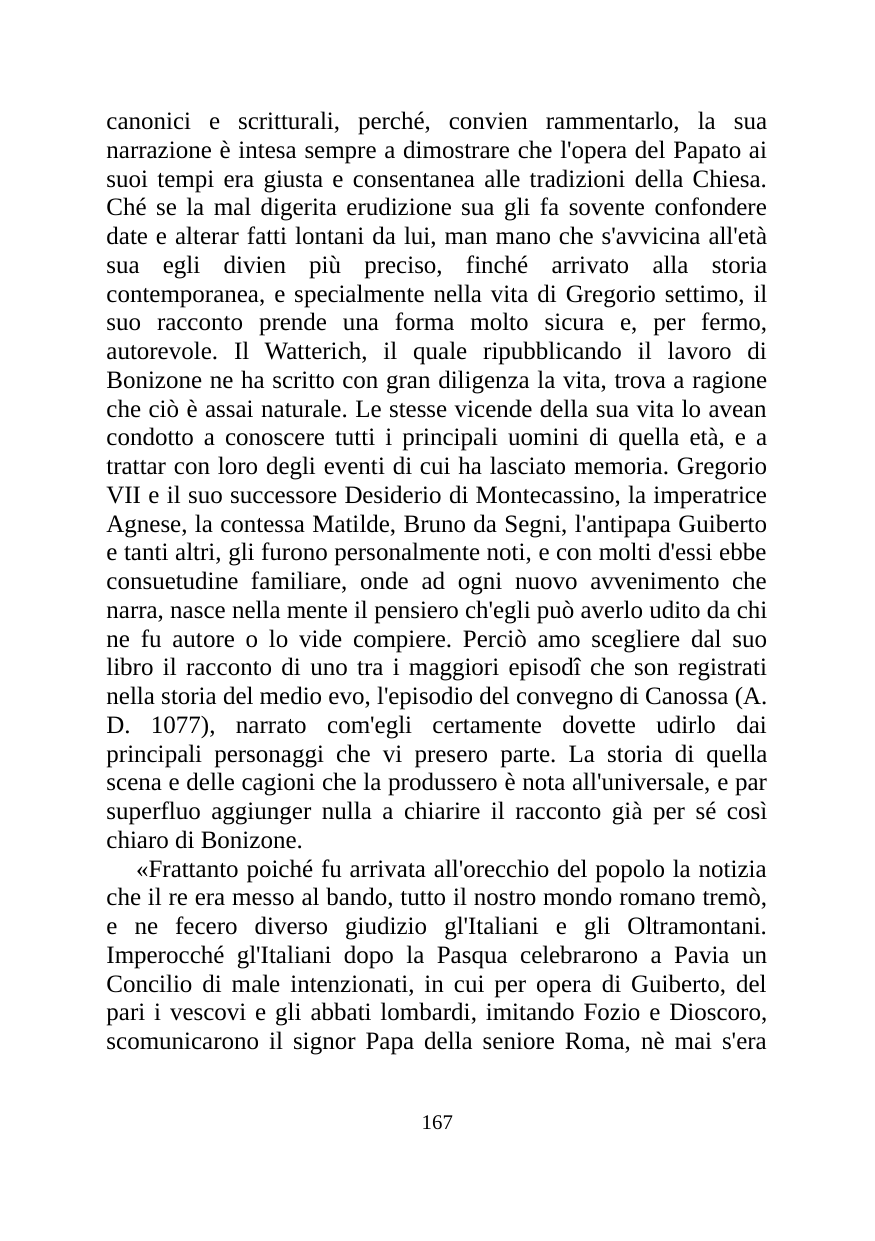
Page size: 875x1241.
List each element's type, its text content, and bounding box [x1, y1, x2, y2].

text canonici e scritturali, perché, convien rammentarlo, la sua narrazione è intesa sempre a dimostrare che l'opera del Papato ai suoi tempi era giusta e consentanea alle tradizioni della Chiesa. Ché se la mal digerita erudizione sua gli fa sovente confondere date e alterar fatti lontani da lui, man mano che s'avvicina all'età sua egli divien più preciso, finché arrivato alla storia contemporanea, e specialmente nella vita di Gregorio settimo, il suo racconto prende una forma molto sicura e, per fermo, autorevole. Il Watterich, il quale ripubblicando il lavoro di Bonizone ne ha scritto con gran diligenza la vita, trova a ragione che ciò è assai naturale. Le stesse vicende della sua vita lo avean condotto a conoscere tutti i principali uomini di quella età, e a trattar con loro degli eventi di cui ha lasciato memoria. Gregorio VII e il suo successore Desiderio di Montecassino, la imperatrice Agnese, la contessa Matilde, Bruno da Segni, l'antipapa Guiberto e tanti altri, gli furono personalmente noti, e con molti d'essi ebbe consuetudine familiare, onde ad ogni nuovo avvenimento che narra, nasce nella mente il pensiero ch'egli può averlo udito da chi ne fu autore o lo vide compiere. Perciò amo scegliere dal suo libro il racconto di uno tra i maggiori episodî che son registrati nella storia del medio evo, l'episodio del convegno di Canossa (A. D. 1077), narrato com'egli certamente dovette udirlo dai principali personaggi che vi presero parte. La storia di quella scena e delle cagioni che la produssero è nota all'universale, e par superfluo aggiunger nulla a chiarire il racconto già per sé così chiaro di Bonizone. [106, 106, 768, 854]
text «Frattanto poiché fu arrivata all'orecchio del popolo la notizia che il re era messo al bando, tutto il nostro mondo romano tremò, e ne fecero diverso giudizio gl'Italiani e gli Oltramontani. Imperocché gl'Italiani dopo la Pasqua celebrarono a Pavia un Concilio di male intenzionati, in cui per opera di Guiberto, del pari i vescovi e gli abbati lombardi, imitando Fozio e Dioscoro, scomunicarono il signor Papa della seniore Roma, nè mai s'era [106, 854, 768, 1055]
